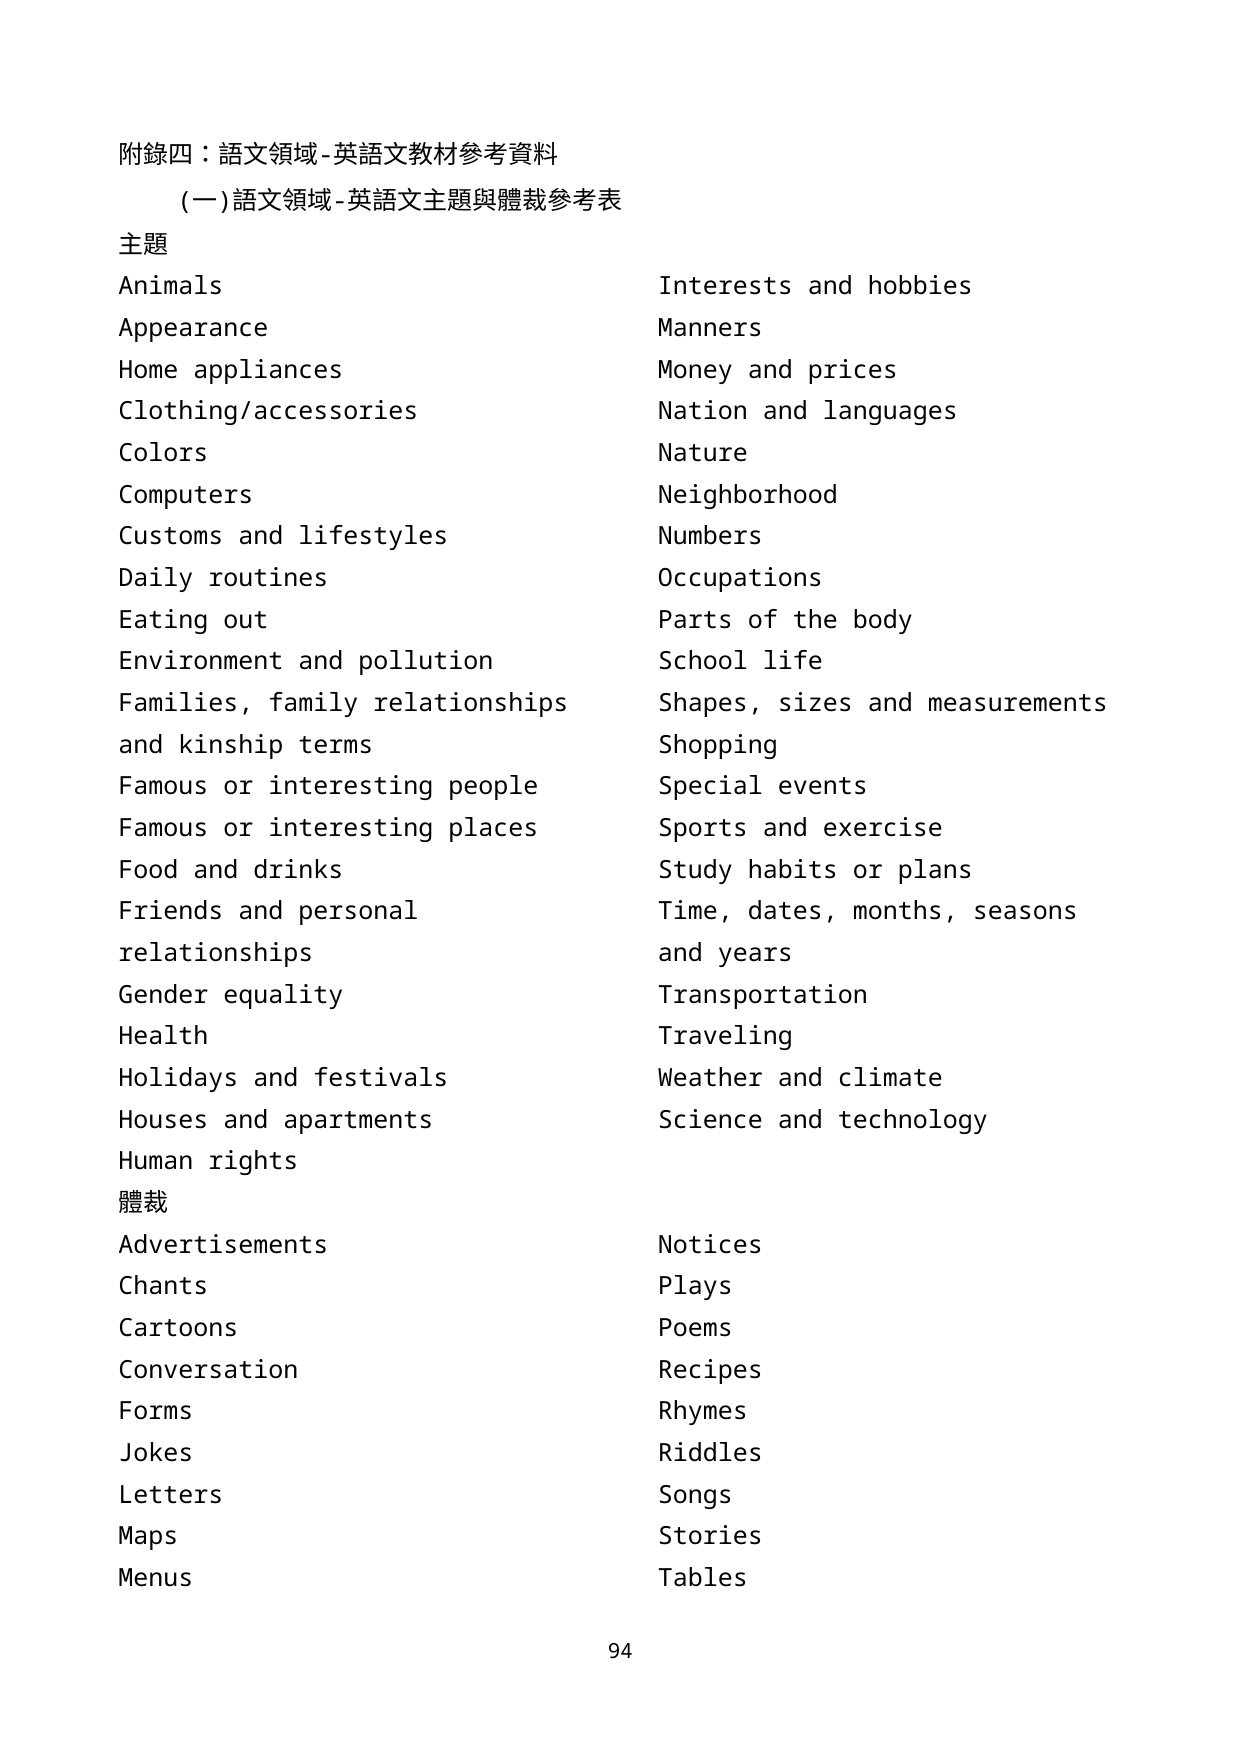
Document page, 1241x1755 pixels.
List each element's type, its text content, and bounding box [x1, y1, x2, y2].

text Gender equality [118, 969, 583, 1010]
text Time, dates, months, seasons and years [658, 885, 1122, 969]
text Nature [658, 427, 1122, 469]
text Human rights [118, 1135, 583, 1177]
text Families, family relationships and kinship terms [118, 677, 583, 760]
text Recipes [658, 1344, 1122, 1385]
text Computers [118, 469, 583, 510]
text Cartoons [118, 1302, 583, 1344]
text Riddles [658, 1427, 1122, 1469]
text Maps [118, 1510, 583, 1552]
text Stories [658, 1510, 1122, 1552]
text Letters [118, 1469, 583, 1510]
text Money and prices [658, 344, 1122, 385]
text Occupations [658, 552, 1122, 594]
text Jokes [118, 1427, 583, 1469]
text Shopping [658, 719, 1122, 760]
text Daily routines [118, 552, 583, 594]
text Study habits or plans [658, 844, 1122, 885]
text Health [118, 1010, 583, 1052]
text Holidays and festivals [118, 1052, 583, 1094]
text 體裁 [118, 1177, 1122, 1219]
text Plays [658, 1260, 1122, 1302]
text Science and technology [658, 1094, 1122, 1135]
text Famous or interesting places [118, 802, 583, 844]
text Weather and climate [658, 1052, 1122, 1094]
text Eating out [118, 594, 583, 635]
text Animals [118, 260, 583, 302]
text Sports and exercise [658, 802, 1122, 844]
text Houses and apartments [118, 1094, 583, 1135]
text School life [658, 635, 1122, 677]
text 主題 [118, 219, 583, 260]
text Special events [658, 760, 1122, 802]
text Clothing/accessories [118, 385, 583, 427]
text Environment and pollution [118, 635, 583, 677]
text Rhymes [658, 1385, 1122, 1427]
text Appearance [118, 302, 583, 344]
text Colors [118, 427, 583, 469]
text Interests and hobbies [658, 260, 1122, 302]
text Songs [658, 1469, 1122, 1510]
text Tables [658, 1552, 1122, 1594]
text Manners [658, 302, 1122, 344]
text Customs and lifestyles [118, 510, 583, 552]
text Neighborhood [658, 469, 1122, 510]
text Poems [658, 1302, 1122, 1344]
text Famous or interesting people [118, 760, 583, 802]
text Shapes, sizes and measurements [658, 677, 1122, 719]
text Traveling [658, 1010, 1122, 1052]
text Home appliances [118, 344, 583, 385]
text (一)語文領域-英語文主題與體裁參考表 [118, 173, 1122, 219]
text Parts of the body [658, 594, 1122, 635]
text Advertisements [118, 1219, 583, 1260]
text 附錄四：語文領域-英語文教材參考資料 [118, 127, 1122, 173]
text Forms [118, 1385, 583, 1427]
text Chants [118, 1260, 583, 1302]
text Numbers [658, 510, 1122, 552]
text Menus [118, 1552, 583, 1594]
text Conversation [118, 1344, 583, 1385]
text Nation and languages [658, 385, 1122, 427]
text Notices [658, 1219, 1122, 1260]
text Friends and personal relationships [118, 885, 583, 969]
text Food and drinks [118, 844, 583, 885]
text Transportation [658, 969, 1122, 1010]
